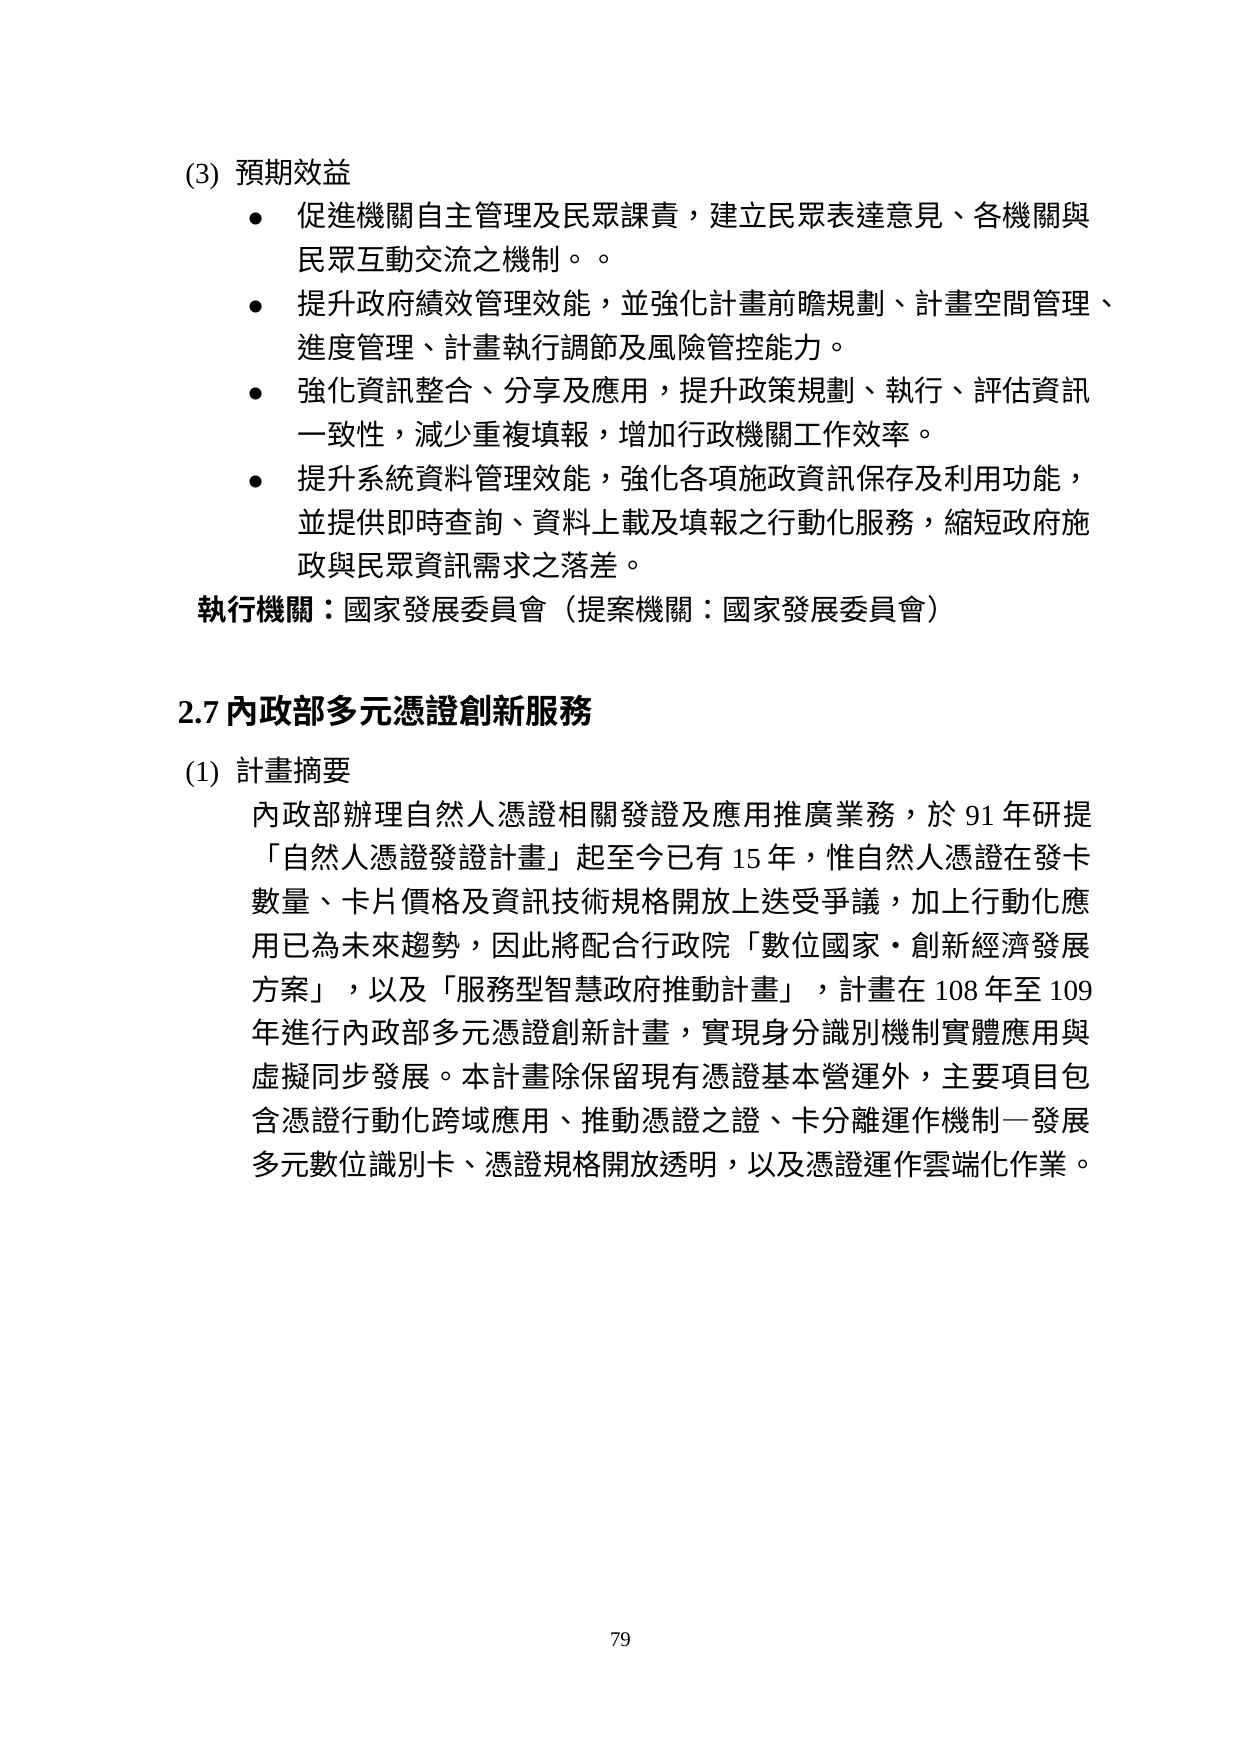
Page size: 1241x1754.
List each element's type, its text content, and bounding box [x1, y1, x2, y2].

list 強化資訊整合、分享及應用，提升政策規劃、執行、評估資訊一致性，減少重複填報，增加行政機關工作效率。 [248, 366, 1092, 454]
text 執行機關：國家發展委員會（提案機關：國家發展委員會） [198, 585, 1092, 629]
list 促進機關自主管理及民眾課責，建立民眾表達意見、各機關與民眾互動交流之機制。。 [248, 191, 1092, 279]
list 計畫摘要 [185, 746, 1092, 790]
list 提升系統資料管理效能，強化各項施政資訊保存及利用功能，並提供即時查詢、資料上載及填報之行動化服務，縮短政府施政與民眾資訊需求之落差。 [248, 454, 1092, 585]
list 預期效益 [185, 148, 1092, 191]
list 提升政府績效管理效能，並強化計畫前瞻規劃、計畫空間管理、進度管理、計畫執行調節及風險管控能力。 [248, 279, 1092, 366]
text 內政部辦理自然人憑證相關發證及應用推廣業務，於91年研提「自然人憑證發證計畫」起至今已有15年，惟自然人憑證在發卡數量、卡片價格及資訊技術規格開放上迭受爭議，加上行動化應用已為未來趨勢，因此將配合行政院「數位國家‧創新經濟發展方案」，以及「服務型智慧政府推動計畫」，計畫在108年至109年進行內政部多元憑證創新計畫，實現身分識別機制實體應用與虛擬同步發展。本計畫除保留現有憑證基本營運外，主要項目包含憑證行動化跨域應用、推動憑證之證、卡分離運作機制—發展多元數位識別卡、憑證規格開放透明，以及憑證運作雲端化作業。 [251, 790, 1092, 1183]
text 2.7內政部多元憑證創新服務 [177, 685, 1092, 733]
